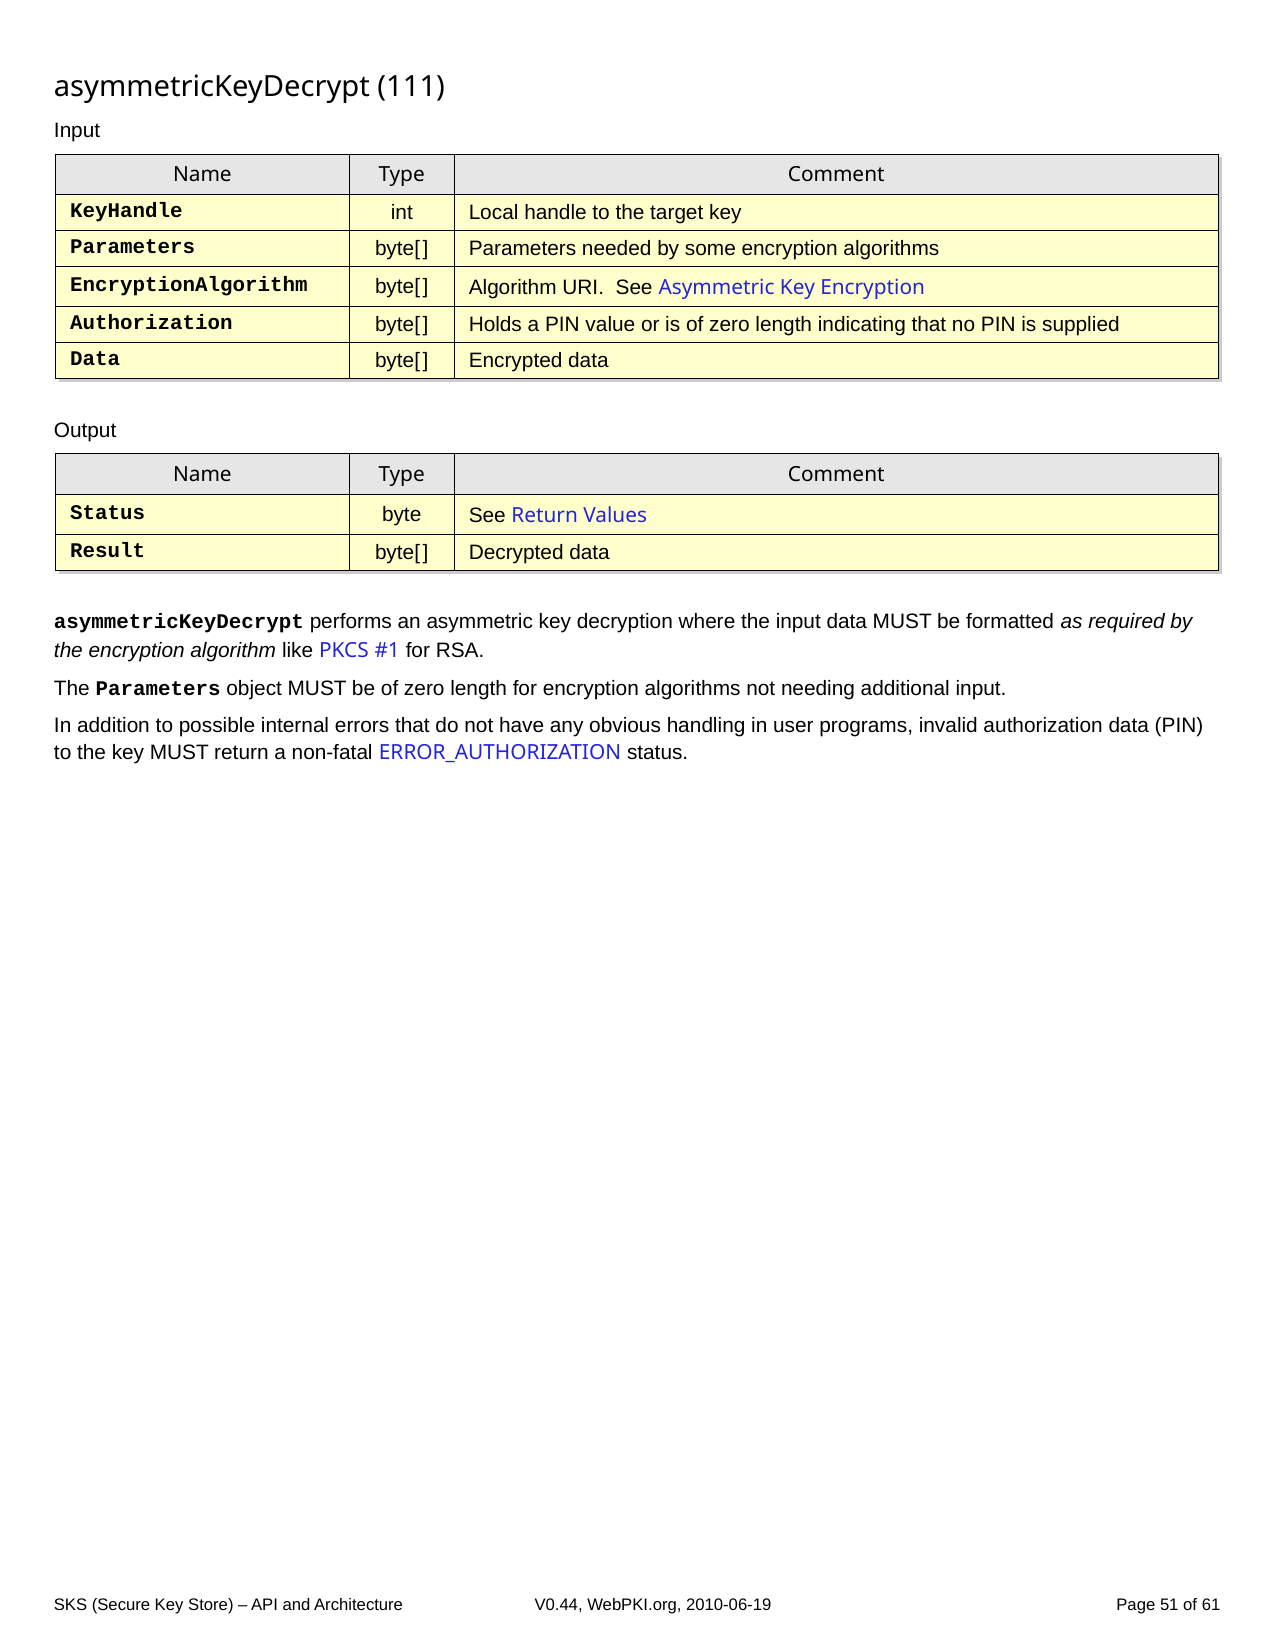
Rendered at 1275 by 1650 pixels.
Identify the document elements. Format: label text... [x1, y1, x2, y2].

table_cell byte⁮[ ] [350, 307, 454, 342]
table_cell byte⁮[ ] [350, 535, 454, 570]
table_cell byte⁮[ ] [350, 231, 454, 266]
table_header Comment [455, 454, 1218, 494]
table_cell byte⁮[ ] [350, 343, 454, 378]
text The Parameters object MUST be of zero length for encryption algorithms not needing additional input. [54, 675, 1221, 701]
table_cell Status [56, 495, 349, 534]
table_header Type [350, 155, 454, 194]
subtitle asymmetricKeyDecrypt (111) [54, 66, 1221, 105]
table_cell int [350, 195, 454, 230]
table_cell Authorization [56, 307, 349, 342]
table_header Comment [455, 155, 1218, 194]
text Input [54, 118, 1221, 142]
table_header Name [56, 155, 349, 194]
table_cell Parameters needed by some encryption algorithms [455, 231, 1218, 266]
table_cell Holds a PIN value or is of zero length indicating that no PIN is supplied [455, 307, 1218, 342]
text In addition to possible internal errors that do not have any obvious handling in user programs, invalid authorization data (PIN) to the key MUST return a non-fatal ERROR_AUTHORIZATION status. [54, 713, 1221, 765]
table_header Type [350, 454, 454, 494]
table_cell Local handle to the target key [455, 195, 1218, 230]
table_cell Encrypted data [455, 343, 1218, 378]
table_cell byte⁮[ ] [350, 267, 454, 306]
table_cell Decrypted data [455, 535, 1218, 570]
table_cell See Return Values [455, 495, 1218, 534]
table_cell Data [56, 343, 349, 378]
text asymmetricKeyDecrypt performs an asymmetric key decryption where the input data MUST be formatted as required by the encryption algorithm like PKCS #1 for RSA. [54, 609, 1221, 664]
table_cell byte [350, 495, 454, 534]
text Output [54, 417, 1221, 441]
table_cell KeyHandle [56, 195, 349, 230]
table_cell Result [56, 535, 349, 570]
table_cell Algorithm URI. See Asymmetric Key Encryption ‎ [455, 267, 1218, 306]
table_cell Parameters [56, 231, 349, 266]
table_header Name [56, 454, 349, 494]
table_cell EncryptionAlgorithm [56, 267, 349, 306]
